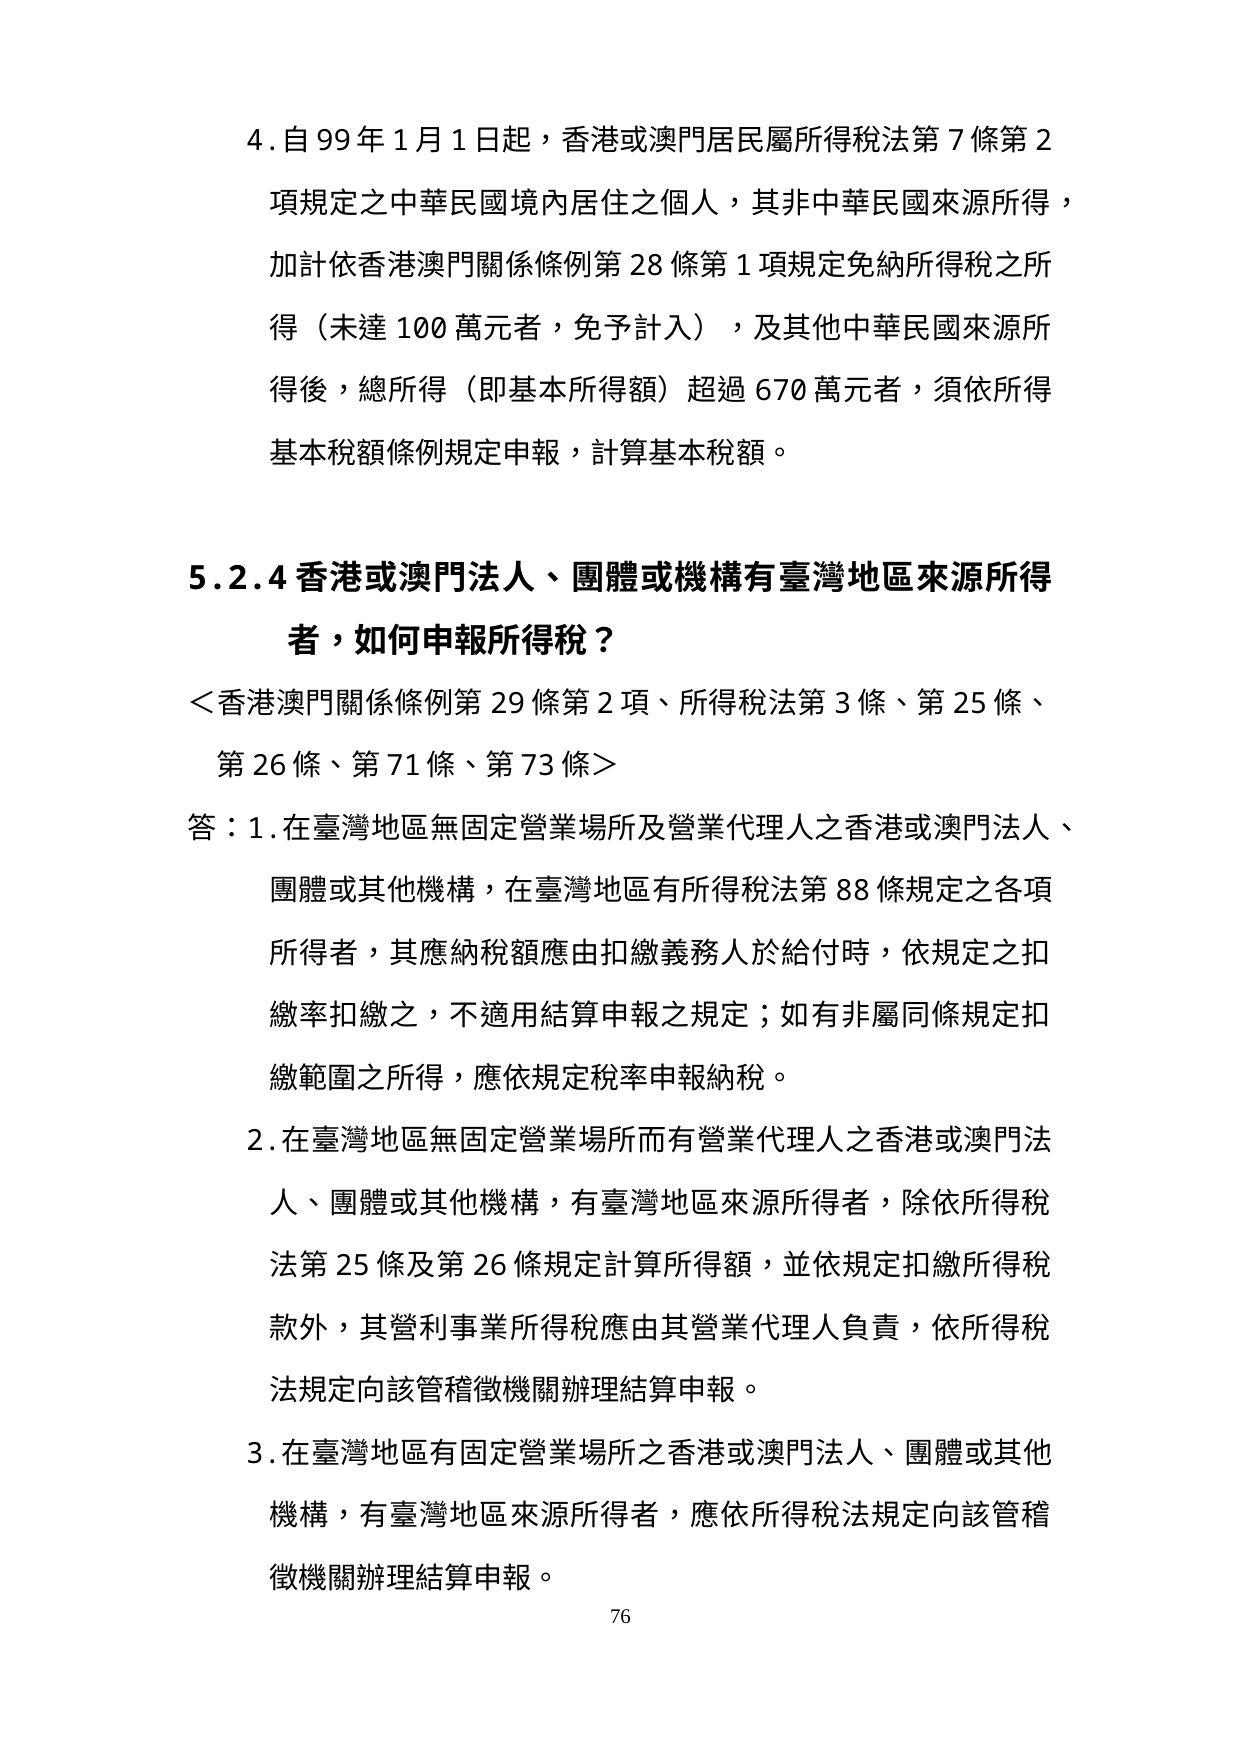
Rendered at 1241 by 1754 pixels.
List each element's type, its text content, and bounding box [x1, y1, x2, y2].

text ＜香港澳門關係條例第29條第2項、所得稅法第3條、第25條、第26條、第71條、第73條＞ [187, 659, 1053, 784]
text 5.2.4香港或澳門法人、團體或機構有臺灣地區來源所得者，如何申報所得稅？ [187, 534, 1053, 659]
text 2.在臺灣地區無固定營業場所而有營業代理人之香港或澳門法人、團體或其他機構，有臺灣地區來源所得者，除依所得稅法第25條及第26條規定計算所得額，並依規定扣繳所得稅款外，其營利事業所得稅應由其營業代理人負責，依所得稅法規定向該管稽徵機關辦理結算申報。 [246, 1096, 1053, 1409]
text 4.自99年1月1日起，香港或澳門居民屬所得稅法第7條第2項規定之中華民國境內居住之個人，其非中華民國來源所得，加計依香港澳門關係條例第28條第1項規定免納所得稅之所得（未達100萬元者，免予計入），及其他中華民國來源所得後，總所得（即基本所得額）超過670萬元者，須依所得基本稅額條例規定申報，計算基本稅額。 [246, 96, 1053, 471]
text 答：1.在臺灣地區無固定營業場所及營業代理人之香港或澳門法人、團體或其他機構，在臺灣地區有所得稅法第88條規定之各項所得者，其應納稅額應由扣繳義務人於給付時，依規定之扣繳率扣繳之，不適用結算申報之規定；如有非屬同條規定扣繳範圍之所得，應依規定稅率申報納稅。 [187, 784, 1053, 1096]
text 3.在臺灣地區有固定營業場所之香港或澳門法人、團體或其他機構，有臺灣地區來源所得者，應依所得稅法規定向該管稽徵機關辦理結算申報。 [246, 1409, 1053, 1596]
